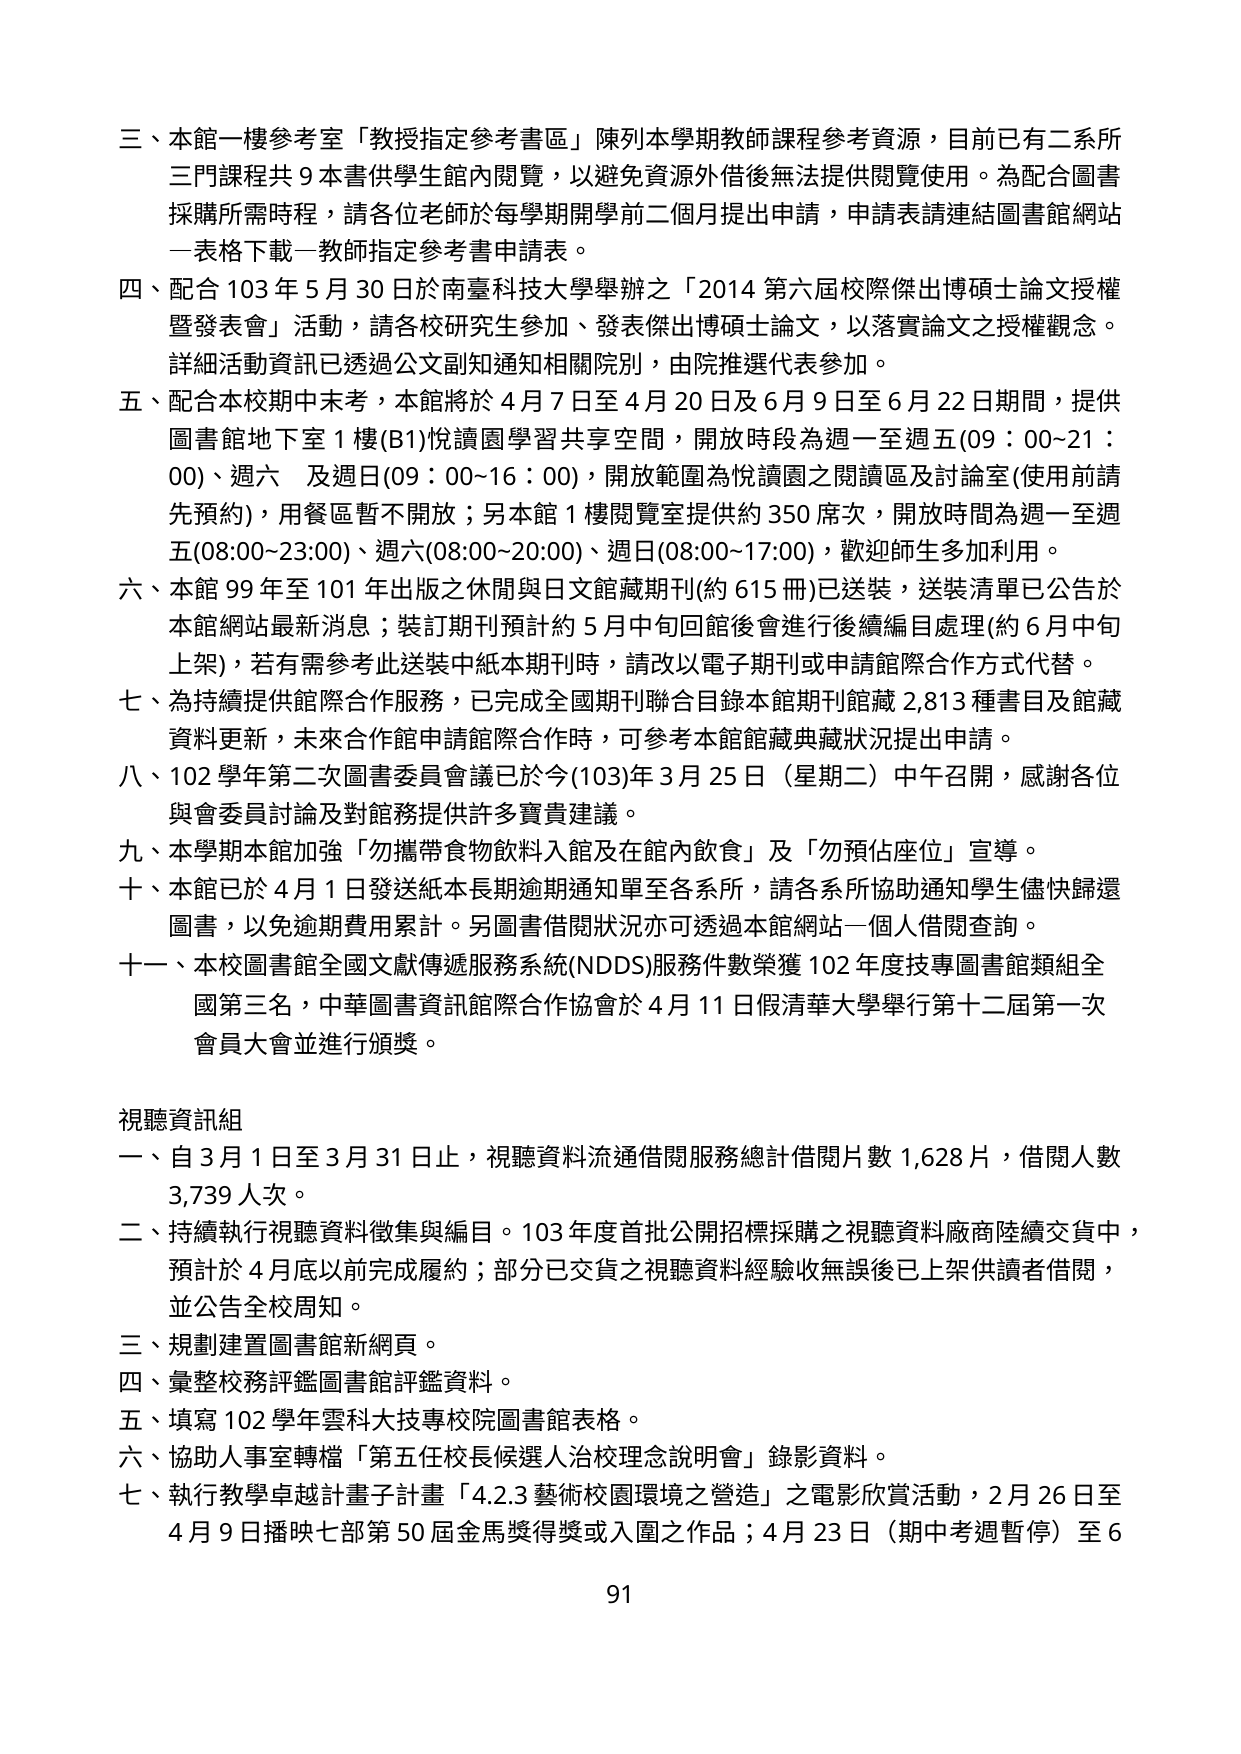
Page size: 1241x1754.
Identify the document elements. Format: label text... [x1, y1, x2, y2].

text 一、自3月1日至3月31日止，視聽資料流通借閱服務總計借閱片數1,628片，借閱人數3,739人次。 [118, 1137, 1122, 1212]
text 三、規劃建置圖書館新網頁。 [118, 1324, 1122, 1362]
text 十一、本校圖書館全國文獻傳遞服務系統(NDDS)服務件數榮獲102年度技專圖書館類組全國第三名，中華圖書資訊館際合作協會於4月11日假清華大學舉行第十二屆第一次會員大會並進行頒獎。 [118, 943, 1122, 1062]
text 八、102學年第二次圖書委員會議已於今(103)年3月25日（星期二）中午召開，感謝各位與會委員討論及對館務提供許多寶貴建議。 [118, 756, 1122, 831]
text 六、本館99年至101年出版之休閒與日文館藏期刊(約615冊)已送裝，送裝清單已公告於本館網站最新消息；裝訂期刊預計約5月中旬回館後會進行後續編目處理(約6月中旬上架)，若有需參考此送裝中紙本期刊時，請改以電子期刊或申請館際合作方式代替。 [118, 568, 1122, 681]
text 視聽資訊組 [118, 1099, 1122, 1137]
text 六、協助人事室轉檔「第五任校長候選人治校理念說明會」錄影資料。 [118, 1437, 1122, 1474]
text 五、配合本校期中末考，本館將於4月7日至4月20日及6月9日至6月22日期間，提供圖書館地下室1樓(B1)悅讀園學習共享空間，開放時段為週一至週五(09：00~21：00)、週六 及週日(09：00~16：00)，開放範圍為悅讀園之閱讀區及討論室(使用前請先預約)，用餐區暫不開放；另本館1樓閱覽室提供約350席次，開放時間為週一至週五(08:00~23:00)、週六(08:00~20:00)、週日(08:00~17:00)，歡迎師生多加利用。 [118, 381, 1122, 568]
text 五、填寫102學年雲科大技專校院圖書館表格。 [118, 1399, 1122, 1437]
text 二、持續執行視聽資料徵集與編目。103年度首批公開招標採購之視聽資料廠商陸續交貨中，預計於4月底以前完成履約；部分已交貨之視聽資料經驗收無誤後已上架供讀者借閱，並公告全校周知。 [118, 1212, 1122, 1324]
text 七、執行教學卓越計畫子計畫「4.2.3藝術校園環境之營造」之電影欣賞活動，2月26日至4月9日播映七部第50屆金馬獎得獎或入圍之作品；4月23日（期中考週暫停）至6 [118, 1474, 1122, 1549]
text 三、本館一樓參考室「教授指定參考書區」陳列本學期教師課程參考資源，目前已有二系所三門課程共9本書供學生館內閱覽，以避免資源外借後無法提供閱覽使用。為配合圖書採購所需時程，請各位老師於每學期開學前二個月提出申請，申請表請連結圖書館網站—表格下載—教師指定參考書申請表。 [118, 118, 1122, 268]
text 十、本館已於4月1日發送紙本長期逾期通知單至各系所，請各系所協助通知學生儘快歸還圖書，以免逾期費用累計。另圖書借閱狀況亦可透過本館網站—個人借閱查詢。 [118, 868, 1122, 943]
text 四、配合103年5月30日於南臺科技大學舉辦之「2014 第六屆校際傑出博碩士論文授權暨發表會」活動，請各校研究生參加、發表傑出博碩士論文，以落實論文之授權觀念。詳細活動資訊已透過公文副知通知相關院別，由院推選代表參加。 [118, 268, 1122, 381]
text 九、本學期本館加強「勿攜帶食物飲料入館及在館內飲食」及「勿預佔座位」宣導。 [118, 831, 1122, 868]
text 七、為持續提供館際合作服務，已完成全國期刊聯合目錄本館期刊館藏2,813種書目及館藏資料更新，未來合作館申請館際合作時，可參考本館館藏典藏狀況提出申請。 [118, 681, 1122, 756]
text 四、彙整校務評鑑圖書館評鑑資料。 [118, 1362, 1122, 1399]
